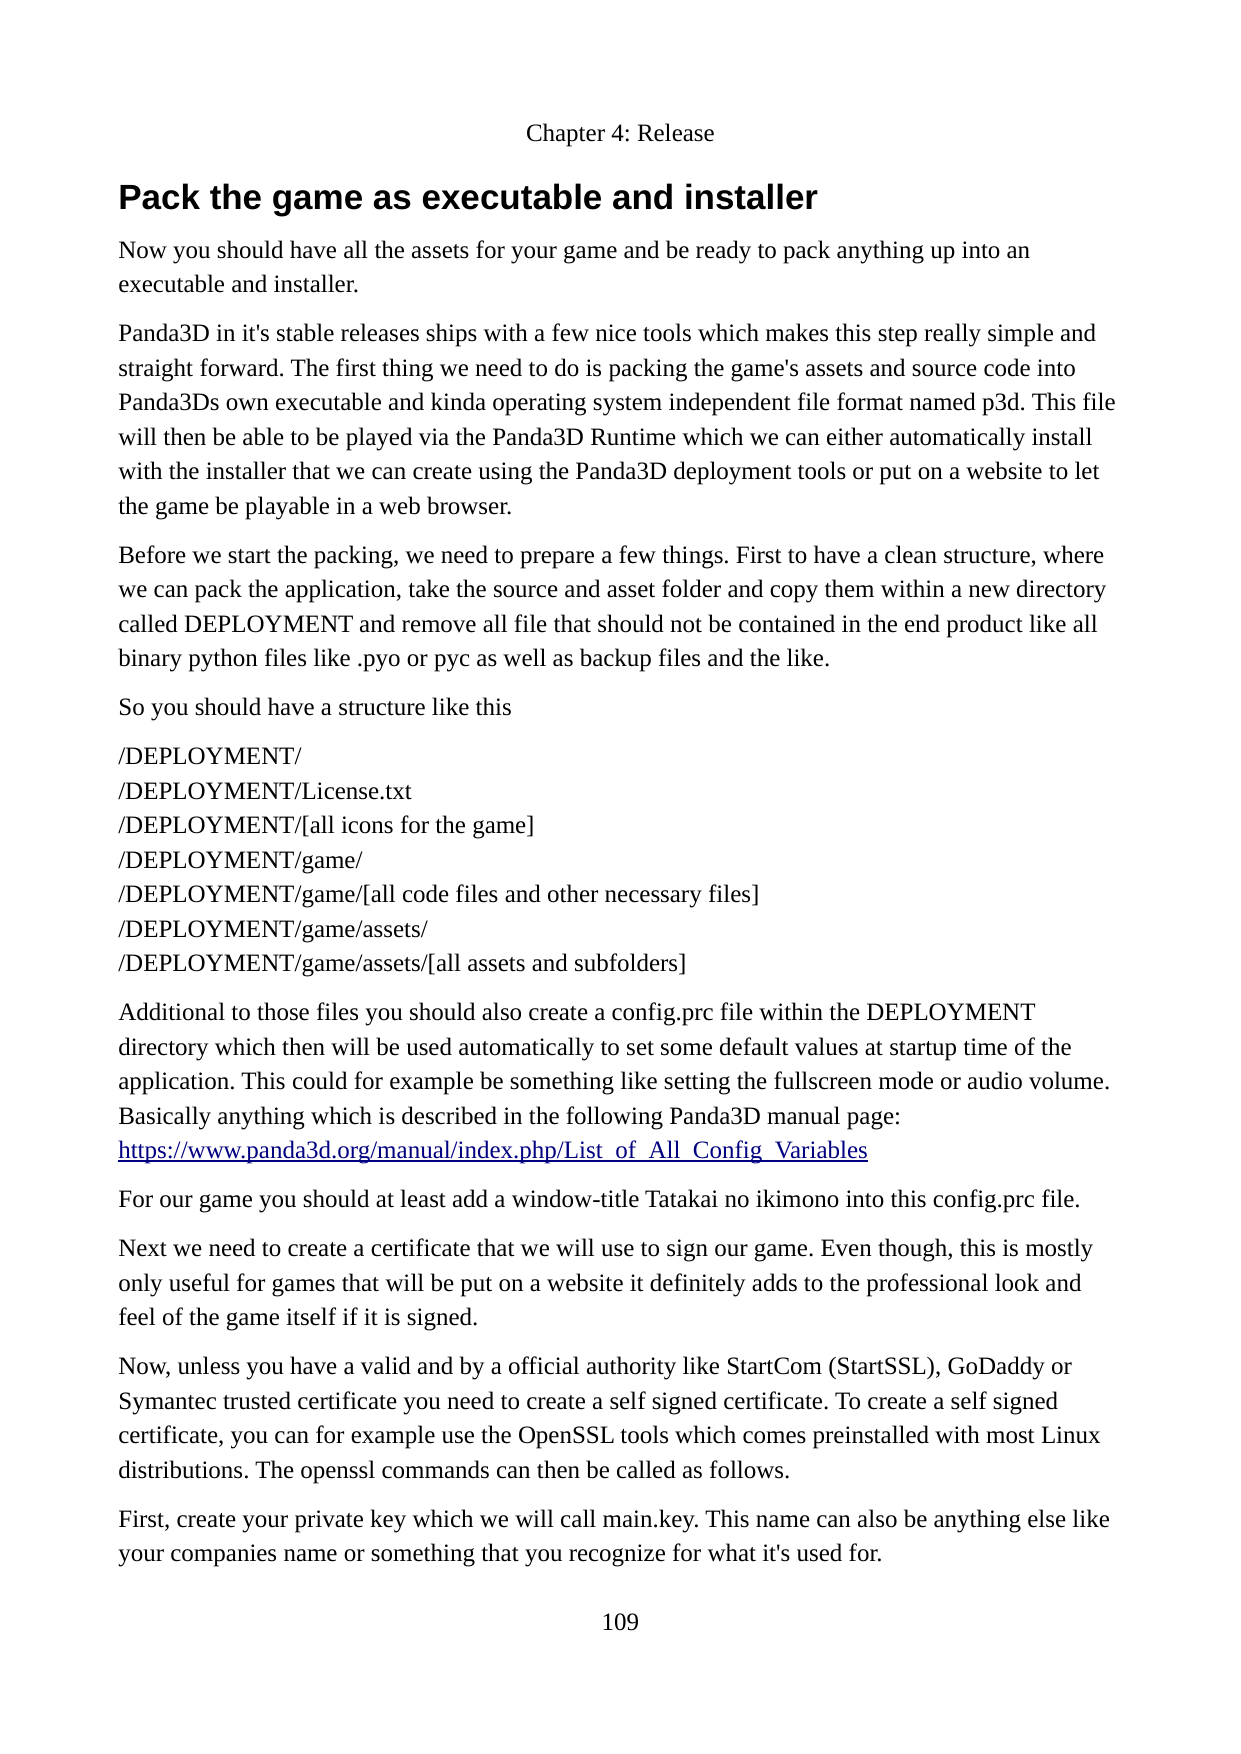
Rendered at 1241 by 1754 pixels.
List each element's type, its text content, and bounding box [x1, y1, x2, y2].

text /DEPLOYMENT/ /DEPLOYMENT/License.txt /DEPLOYMENT/[all icons for the game] /DEPLOYMENT/game/ /DEPLOYMENT/game/[all code files and other necessary files] /DEPLOYMENT/game/assets/ /DEPLOYMENT/game/assets/[all assets and subfolders] [118, 741, 1122, 977]
text Before we start the packing, we need to prepare a few things. First to have a clean structure, where we can pack the application, take the source and asset folder and copy them within a new directory called DEPLOYMENT and remove all file that should not be contained in the end product like all binary python files like .pyo or pyc as well as backup files and the like. [118, 540, 1122, 672]
text Next we need to create a certificate that we will use to sign our game. Even though, this is mostly only useful for games that will be put on a website it definitely adds to the professional look and feel of the game itself if it is signed. [118, 1233, 1122, 1331]
text Now, unless you have a valid and by a official authority like StartCom (StartSSL), GoDaddy or Symantec trusted certificate you need to create a self signed certificate. To create a self signed certificate, you can for example use the OpenSSL tools which comes preinstalled with most Linux distributions. The openssl commands can then be called as follows. [118, 1351, 1122, 1484]
text Panda3D in it's stable releases ships with a few nice tools which makes this step really simple and straight forward. The first thing we need to do is packing the game's assets and source code into Panda3Ds own executable and kinda operating system independent file format named p3d. This file will then be able to be played via the Panda3D Runtime which we can either automatically install with the installer that we can create using the Panda3D deployment tools or put on a website to let the game be playable in a web browser. [118, 318, 1122, 519]
text Additional to those files you should also create a config.prc file within the DEPLOYMENT directory which then will be used automatically to set some default values at startup time of the application. This could for example be something like setting the fullscreen mode or audio volume. Basically anything which is described in the following Panda3D manual page: https://www.panda3d.org/manual/index.php/List_of_All_Config_Variables [118, 997, 1122, 1164]
subtitle Pack the game as executable and installer [118, 176, 1122, 217]
text For our game you should at least add a window-title Tatakai no ikimono into this config.prc file. [118, 1184, 1122, 1213]
text Now you should have all the assets for your game and be ready to pack anything up into an executable and installer. [118, 235, 1122, 298]
text So you should have a structure like this [118, 692, 1122, 721]
text First, create your private key which we will call main.key. This name can also be anything else like your companies name or something that you recognize for what it's used for. [118, 1504, 1122, 1567]
